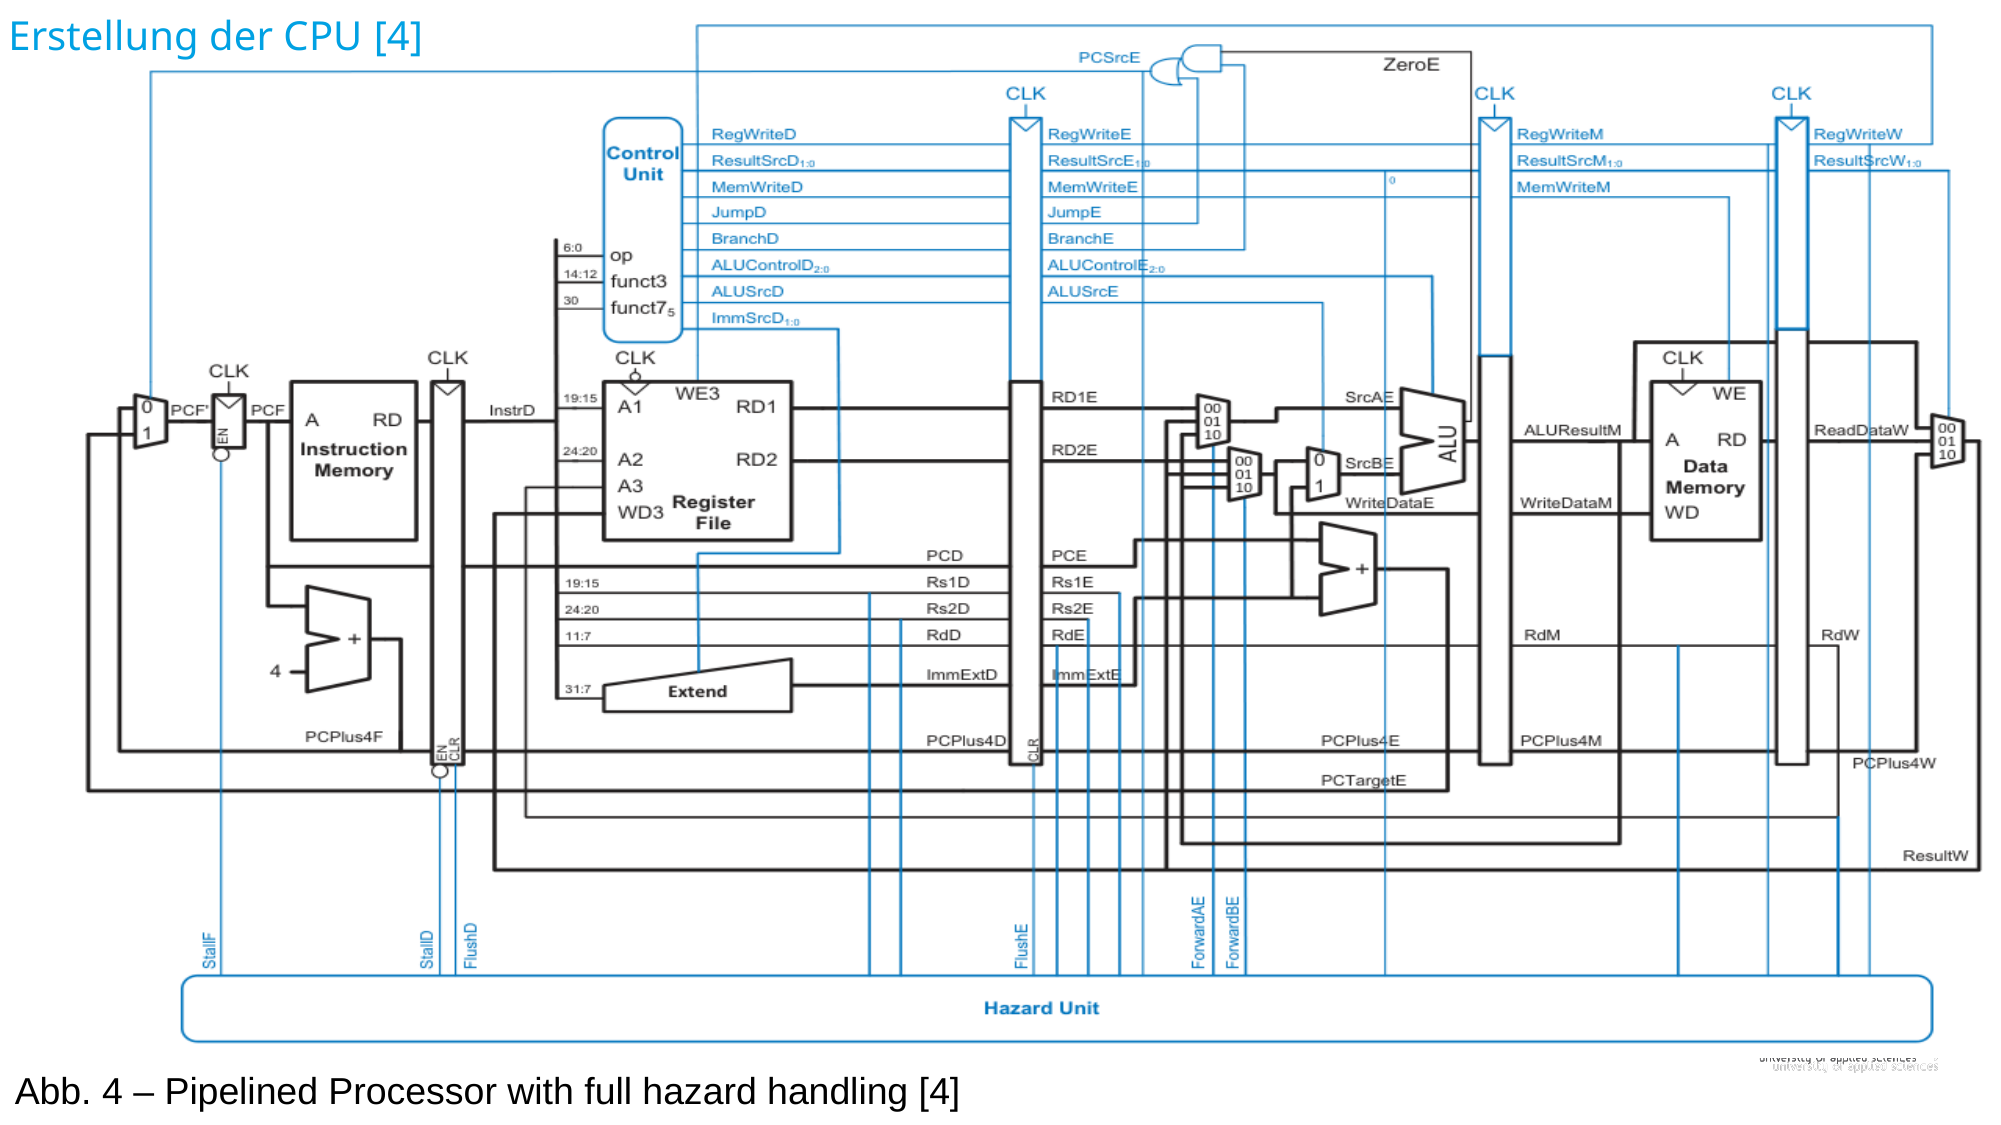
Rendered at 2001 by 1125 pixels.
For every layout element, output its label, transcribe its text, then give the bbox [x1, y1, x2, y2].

title Erstellung der CPU [4] [0, 0, 1719, 71]
picture [70, 10, 2000, 1073]
text_box Abb. 4 – Pipelined Processor with full hazard handling [4] [0, 1063, 1276, 1125]
